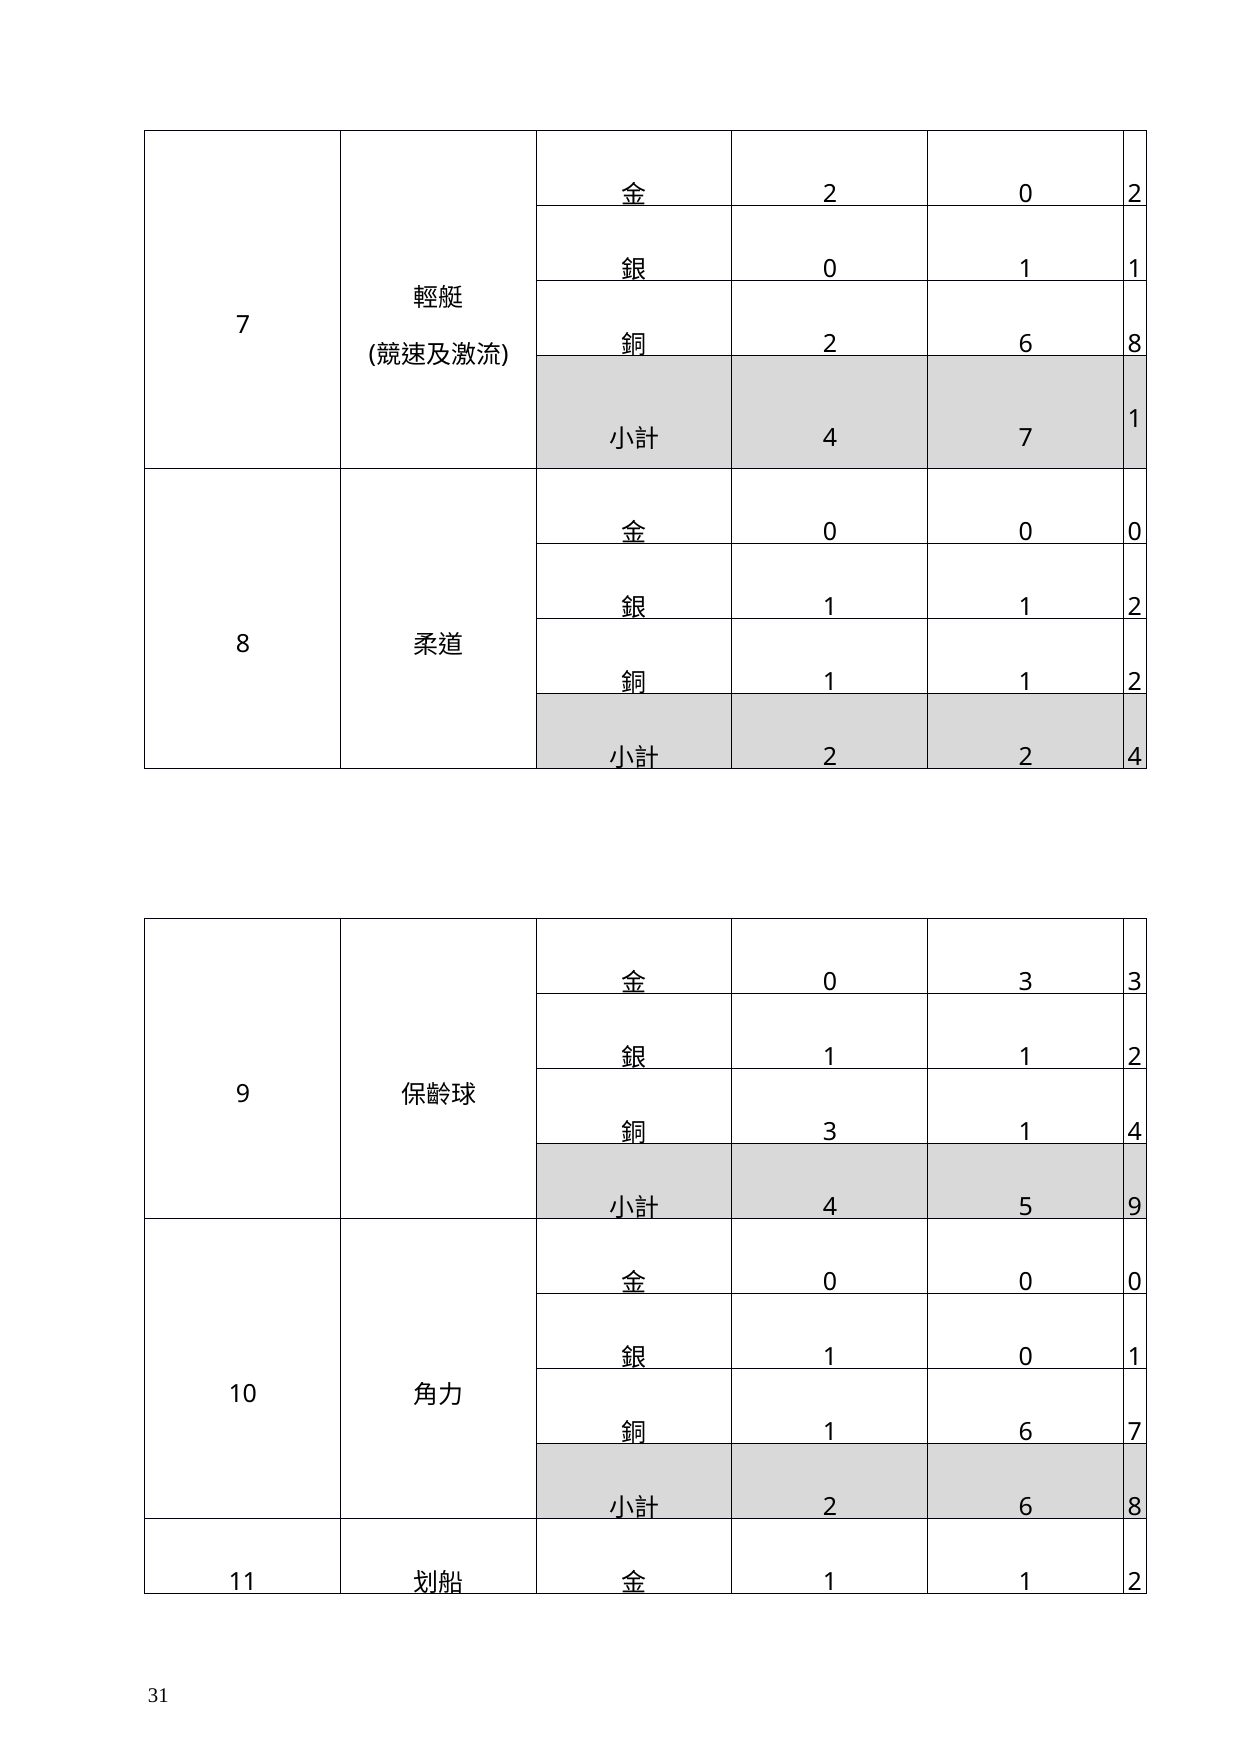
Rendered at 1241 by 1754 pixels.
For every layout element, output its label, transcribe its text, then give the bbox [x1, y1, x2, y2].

table_cell 6 [928, 281, 1123, 355]
table_cell 角力 [341, 1219, 536, 1518]
table_cell 小計 [537, 694, 731, 768]
table_cell 8 [1124, 281, 1146, 355]
table_cell 11 [1124, 356, 1146, 468]
table_cell 銀 [537, 1294, 731, 1368]
table_cell 保齡球 [341, 919, 536, 1218]
table_cell 1 [928, 206, 1123, 280]
table_cell 金 [537, 131, 731, 205]
table_cell 銀 [537, 994, 731, 1068]
table_cell 1 [928, 994, 1123, 1068]
table_cell 1 [732, 544, 927, 618]
table_cell 銀 [537, 544, 731, 618]
table_cell 0 [928, 1219, 1123, 1293]
table_cell 2 [732, 131, 927, 205]
table_cell 4 [732, 356, 927, 468]
table_cell 1 [928, 544, 1123, 618]
table_cell 銅 [537, 619, 731, 693]
table_cell 0 [732, 206, 927, 280]
table_cell 1 [732, 1519, 927, 1593]
table_cell 11 [145, 1519, 340, 1593]
table_cell 1 [1124, 206, 1146, 280]
table_cell 2 [1124, 131, 1146, 205]
table_cell 1 [732, 619, 927, 693]
table_cell 小計 [537, 1444, 731, 1518]
table_cell 9 [1124, 1144, 1146, 1218]
table_cell 7 [1124, 1369, 1146, 1443]
table_cell 8 [145, 469, 340, 768]
table_cell 2 [1124, 1519, 1146, 1593]
table_cell 1 [732, 1369, 927, 1443]
table_cell 5 [928, 1144, 1123, 1218]
table_cell 小計 [537, 1144, 731, 1218]
table_cell 2 [732, 281, 927, 355]
table_cell 銅 [537, 281, 731, 355]
table_cell 小計 [537, 356, 731, 468]
table_cell 銅 [537, 1069, 731, 1143]
table_cell 柔道 [341, 469, 536, 768]
table_cell 6 [928, 1444, 1123, 1518]
table_cell 2 [928, 694, 1123, 768]
table_cell 輕艇 (競速及激流) [341, 131, 536, 468]
table_cell 1 [928, 619, 1123, 693]
table_cell 0 [732, 1219, 927, 1293]
table_cell 3 [732, 1069, 927, 1143]
table_cell 銀 [537, 206, 731, 280]
table_cell 10 [145, 1219, 340, 1518]
table_cell 金 [537, 1219, 731, 1293]
table_cell 8 [1124, 1444, 1146, 1518]
table_cell 2 [732, 694, 927, 768]
table_cell 划船 [341, 1519, 536, 1593]
table_cell 2 [732, 1444, 927, 1518]
table_cell [145, 769, 340, 918]
table_cell 1 [732, 1294, 927, 1368]
table_cell 2 [1124, 994, 1146, 1068]
table_cell 3 [928, 919, 1123, 993]
table_cell 0 [1124, 469, 1146, 543]
table_cell 1 [928, 1069, 1123, 1143]
table_cell 0 [732, 469, 927, 543]
table_cell 9 [145, 919, 340, 1218]
table_cell 2 [1124, 619, 1146, 693]
table_cell 7 [928, 356, 1123, 468]
table_cell 0 [928, 469, 1123, 543]
table_cell 0 [928, 1294, 1123, 1368]
table_cell 金 [537, 919, 731, 993]
table_cell 1 [1124, 1294, 1146, 1368]
table_cell 金 [537, 469, 731, 543]
table_cell 4 [1124, 1069, 1146, 1143]
table_cell 銅 [537, 1369, 731, 1443]
table_cell 0 [928, 131, 1123, 205]
table_cell 4 [732, 1144, 927, 1218]
table_cell 7 [145, 131, 340, 468]
table_cell 1 [732, 994, 927, 1068]
table_cell 6 [928, 1369, 1123, 1443]
table_cell 1 [928, 1519, 1123, 1593]
table_cell 3 [1124, 919, 1146, 993]
table_cell 0 [732, 919, 927, 993]
table_cell 2 [1124, 544, 1146, 618]
table_cell 0 [1124, 1219, 1146, 1293]
table_cell 4 [1124, 694, 1146, 768]
table_cell 金 [537, 1519, 731, 1593]
